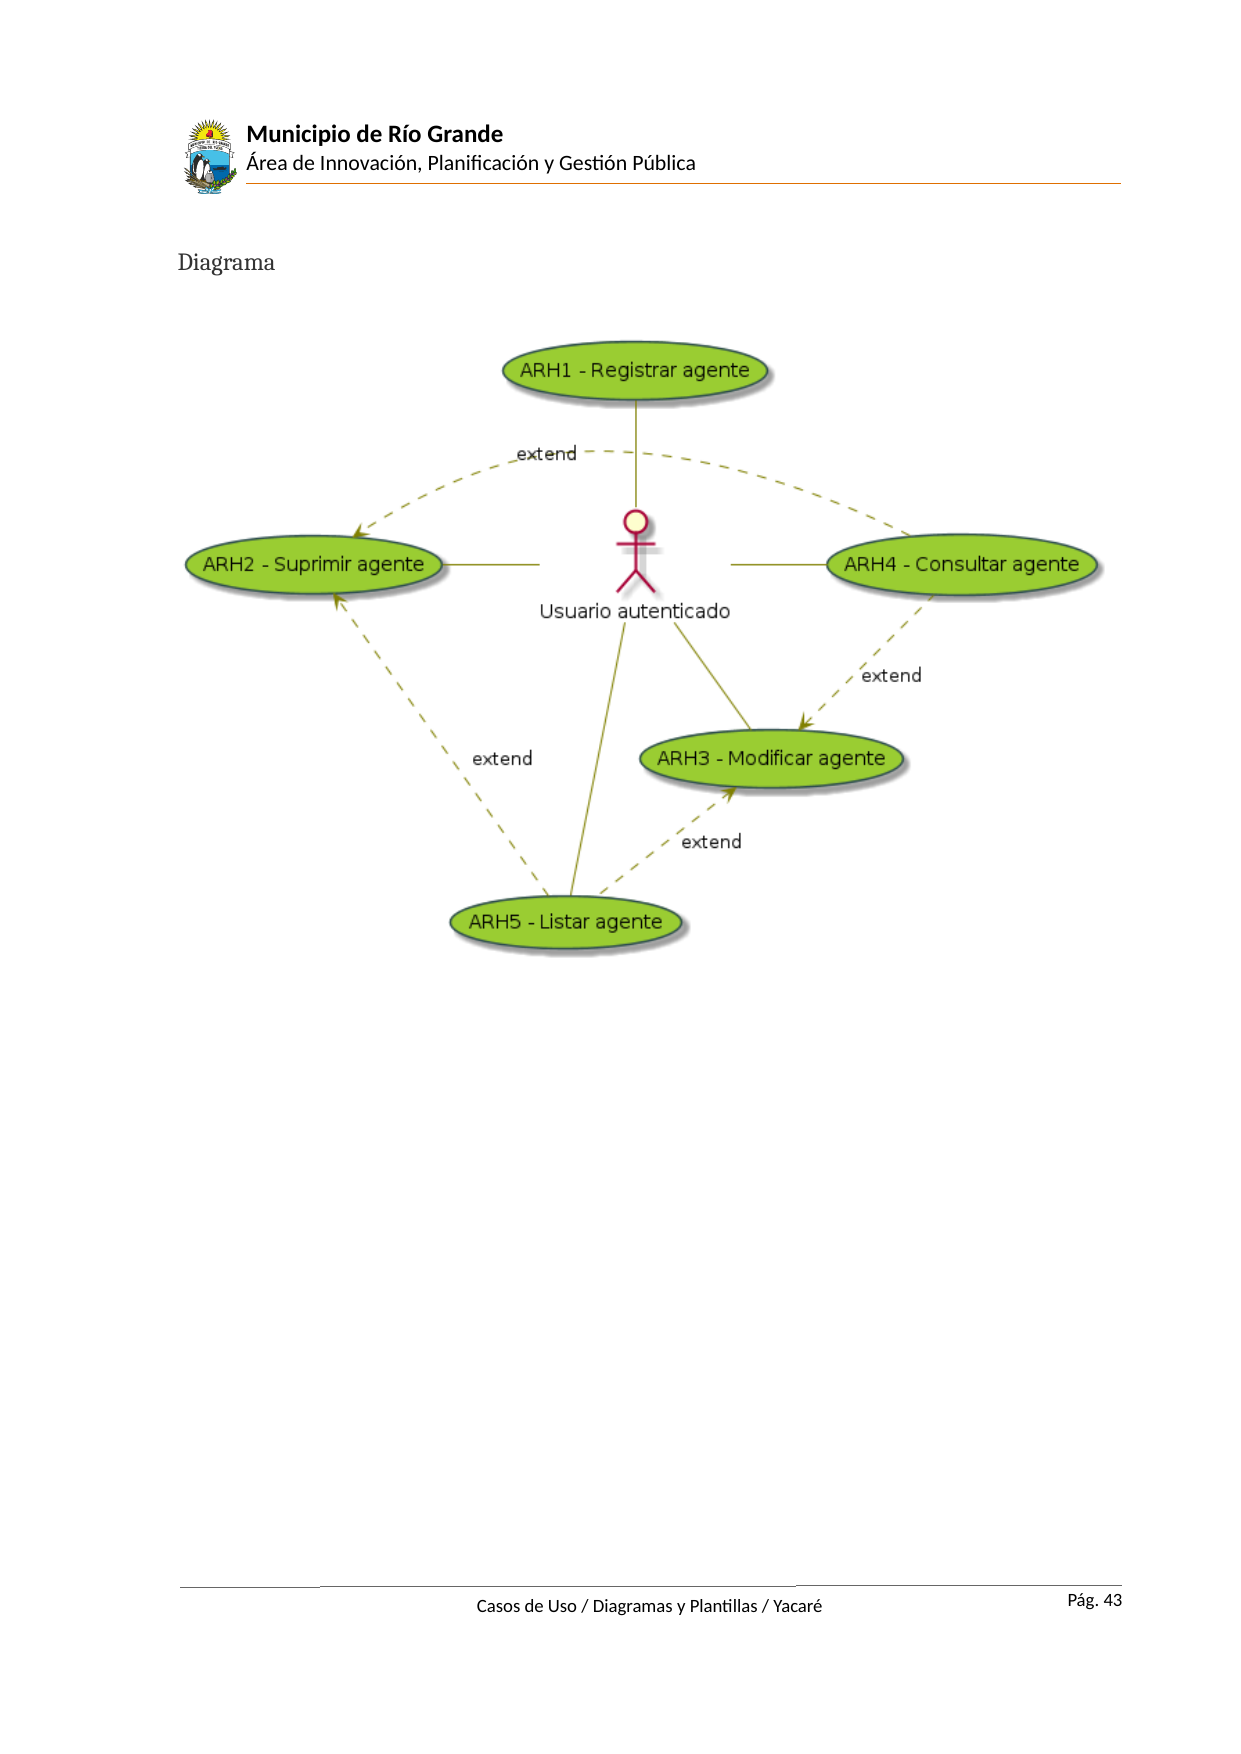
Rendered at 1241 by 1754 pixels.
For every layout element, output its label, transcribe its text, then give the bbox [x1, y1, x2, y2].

picture [177, 331, 1123, 962]
subtitle Diagrama [177, 248, 1122, 277]
